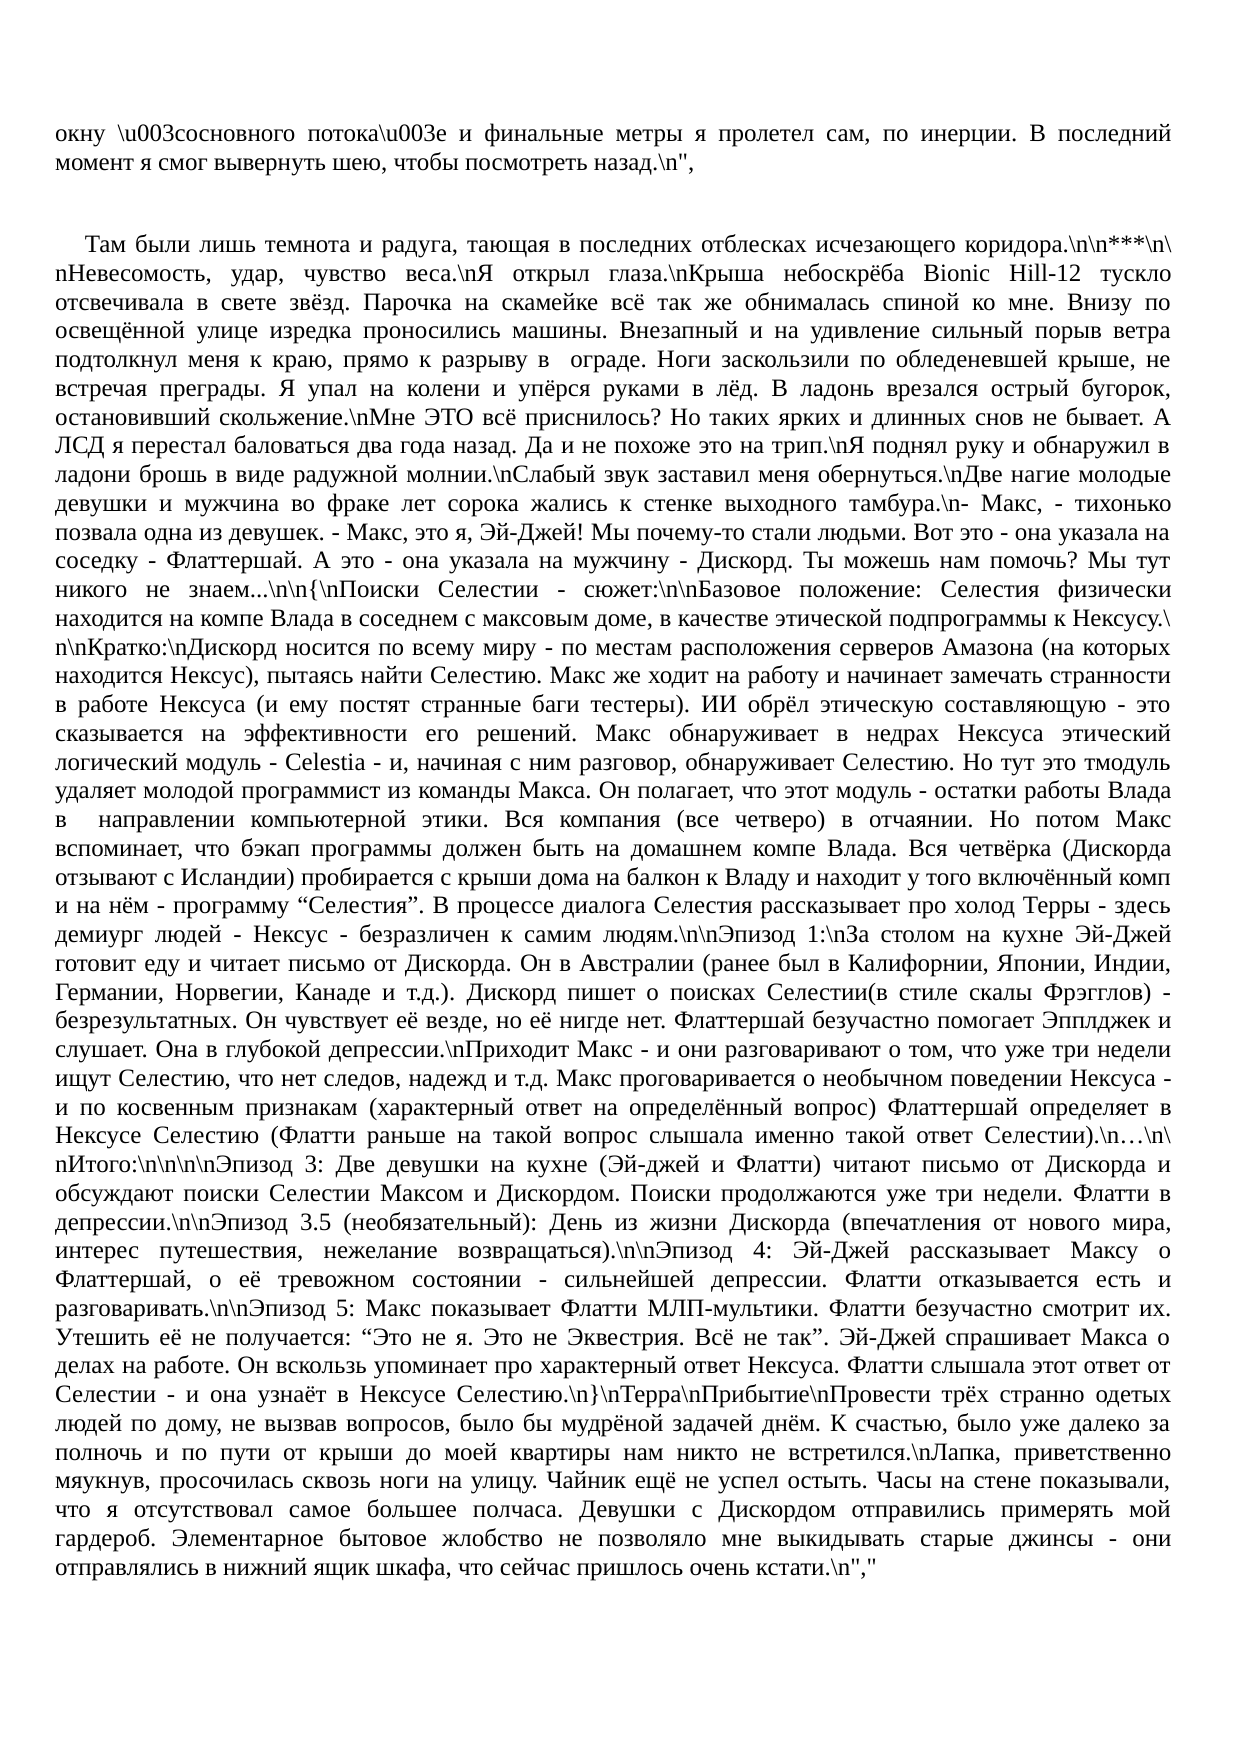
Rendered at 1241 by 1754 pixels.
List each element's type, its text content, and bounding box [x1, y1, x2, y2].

text Там были лишь темнота и радуга, тающая в последних отблесках исчезающего коридора.\n\n***\n\nНевесомость, удар, чувство веса.\nЯ открыл глаза.\nКрыша небоскрёба Bionic Hill-12 тускло отсвечивала в свете звёзд. Парочка на скамейке всё так же обнималась спиной ко мне. Внизу по освещённой улице изредка проносились машины. Внезапный и на удивление сильный порыв ветра подтолкнул меня к краю, прямо к разрыву в ограде. Ноги заскользили по обледеневшей крыше, не встречая преграды. Я упал на колени и упёрся руками в лёд. В ладонь врезался острый бугорок, остановивший скольжение.\nМне ЭТО всё приснилось? Но таких ярких и длинных снов не бывает. А ЛСД я перестал баловаться два года назад. Да и не похоже это на трип.\nЯ поднял руку и обнаружил в ладони брошь в виде радужной молнии.\nСлабый звук заставил меня обернуться.\nДве нагие молодые девушки и мужчина во фраке лет сорока жались к стенке выходного тамбура.\n- Макс, - тихонько позвала одна из девушек. - Макс, это я, Эй-Джей! Мы почему-то стали людьми. Вот это - она указала на соседку - Флаттершай. А это - она указала на мужчину - Дискорд. Ты можешь нам помочь? Мы тут никого не знаем...\n\n{\nПоиски Селестии - сюжет:\n\nБазовое положение: Селестия физически находится на компе Влада в соседнем с максовым доме, в качестве этической подпрограммы к Нексусу.\n\nКратко:\nДискорд носится по всему миру - по местам расположения серверов Амазона (на которых находится Нексус), пытаясь найти Селестию. Макс же ходит на работу и начинает замечать странности в работе Нексуса (и ему постят странные баги тестеры). ИИ обрёл этическую составляющую - это сказывается на эффективности его решений. Макс обнаруживает в недрах Нексуса этический логический модуль - Celestia - и, начиная с ним разговор, обнаруживает Селестию. Но тут это тмодуль удаляет молодой программист из команды Макса. Он полагает, что этот модуль - остатки работы Влада в направлении компьютерной этики. Вся компания (все четверо) в отчаянии. Но потом Макс вспоминает, что бэкап программы должен быть на домашнем компе Влада. Вся четвёрка (Дискорда отзывают с Исландии) пробирается с крыши дома на балкон к Владу и находит у того включённый комп и на нём - программу “Селестия”. В процессе диалога Селестия рассказывает про холод Терры - здесь демиург людей - Нексус - безразличен к самим людям.\n\nЭпизод 1:\nЗа столом на кухне Эй-Джей готовит еду и читает письмо от Дискорда. Он в Австралии (ранее был в Калифорнии, Японии, Индии, Германии, Норвегии, Канаде и т.д.). Дискорд пишет о поисках Селестии(в стиле скалы Фрэгглов) - безрезультатных. Он чувствует её везде, но её нигде нет. Флаттершай безучастно помогает Эпплджек и слушает. Она в глубокой депрессии.\nПриходит Макс - и они разговаривают о том, что уже три недели ищут Селестию, что нет следов, надежд и т.д. Макс проговаривается о необычном поведении Нексуса - и по косвенным признакам (характерный ответ на определённый вопрос) Флаттершай определяет в Нексусе Селестию (Флатти раньше на такой вопрос слышала именно такой ответ Селестии).\n…\n\nИтого:\n\n\n\nЭпизод 3: Две девушки на кухне (Эй-джей и Флатти) читают письмо от Дискорда и обсуждают поиски Селестии Максом и Дискордом. Поиски продолжаются уже три недели. Флатти в депрессии.\n\nЭпизод 3.5 (необязательный): День из жизни Дискорда (впечатления от нового мира, интерес путешествия, нежелание возвращаться).\n\nЭпизод 4: Эй-Джей рассказывает Максу о Флаттершай, о её тревожном состоянии - сильнейшей депрессии. Флатти отказывается есть и разговаривать.\n\nЭпизод 5: Макс показывает Флатти МЛП-мультики. Флатти безучастно смотрит их. Утешить её не получается: “Это не я. Это не Эквестрия. Всё не так”. Эй-Джей спрашивает Макса о делах на работе. Он вскользь упоминает про характерный ответ Нексуса. Флатти слышала этот ответ от Селестии - и она узнаёт в Нексусе Селестию.\n}\nТерра\nПрибытие\nПровести трёх странно одетых людей по дому, не вызвав вопросов, было бы мудрёной задачей днём. К счастью, было уже далеко за полночь и по пути от крыши до моей квартиры нам никто не встретился.\nЛапка, приветственно мяукнув, просочилась сквозь ноги на улицу. Чайник ещё не успел остыть. Часы на стене показывали, что я отсутствовал самое большее полчаса. Девушки с Дискордом отправились примерять мой гардероб. Элементарное бытовое жлобство не позволяло мне выкидывать старые джинсы - они отправлялись в нижний ящик шкафа, что сейчас пришлось очень кстати.\n"," [55, 229, 1172, 1581]
text окну \u003cосновного потока\u003e и финальные метры я пролетел сам, по инерции. В последний момент я смог вывернуть шею, чтобы посмотреть назад.\n", [55, 118, 1172, 176]
